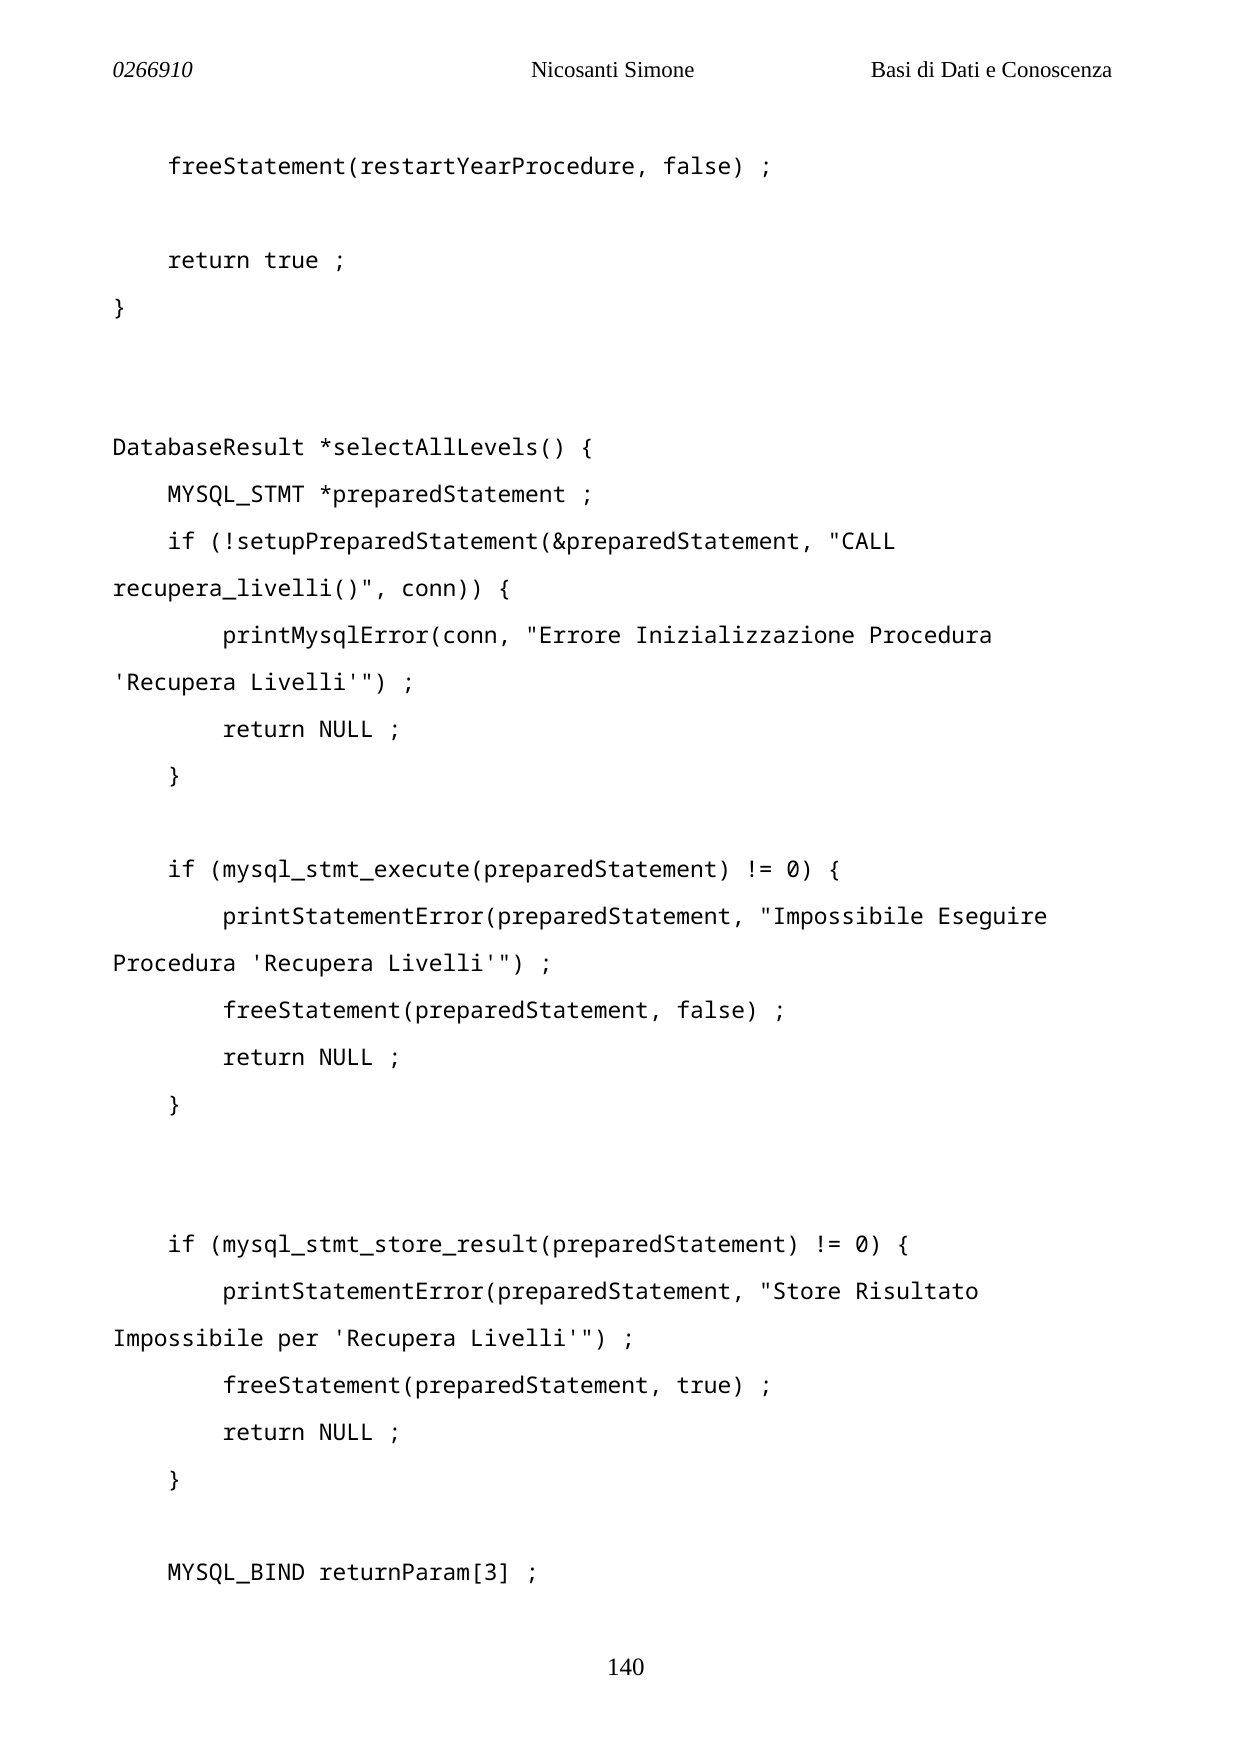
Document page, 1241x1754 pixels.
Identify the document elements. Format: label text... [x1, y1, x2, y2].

text printStatementError(preparedStatement, "Store Risultato Impossibile per 'Recupera Livelli'") ; [112, 1275, 1128, 1353]
text DatabaseResult *selectAllLevels() { [112, 431, 1128, 462]
text if (mysql_stmt_execute(preparedStatement) != 0) { [112, 853, 1128, 884]
text return true ; [112, 244, 1128, 275]
text freeStatement(preparedStatement, false) ; [112, 994, 1128, 1025]
text MYSQL_BIND returnParam[3] ; [112, 1556, 1128, 1587]
text } [112, 1087, 1128, 1119]
text return NULL ; [112, 1416, 1128, 1447]
text if (!setupPreparedStatement(&preparedStatement, "CALL recupera_livelli()", conn)) { [112, 525, 1128, 603]
text } [112, 759, 1128, 791]
text return NULL ; [112, 712, 1128, 744]
text freeStatement(restartYearProcedure, false) ; [112, 150, 1128, 181]
text MYSQL_STMT *preparedStatement ; [112, 478, 1128, 509]
text return NULL ; [112, 1041, 1128, 1072]
text if (mysql_stmt_store_result(preparedStatement) != 0) { [112, 1228, 1128, 1259]
text printMysqlError(conn, "Errore Inizializzazione Procedura 'Recupera Livelli'") ; [112, 619, 1128, 697]
text freeStatement(preparedStatement, true) ; [112, 1369, 1128, 1400]
text printStatementError(preparedStatement, "Impossibile Eseguire Procedura 'Recupera Livelli'") ; [112, 900, 1128, 978]
text } [112, 1462, 1128, 1494]
text } [112, 291, 1128, 322]
